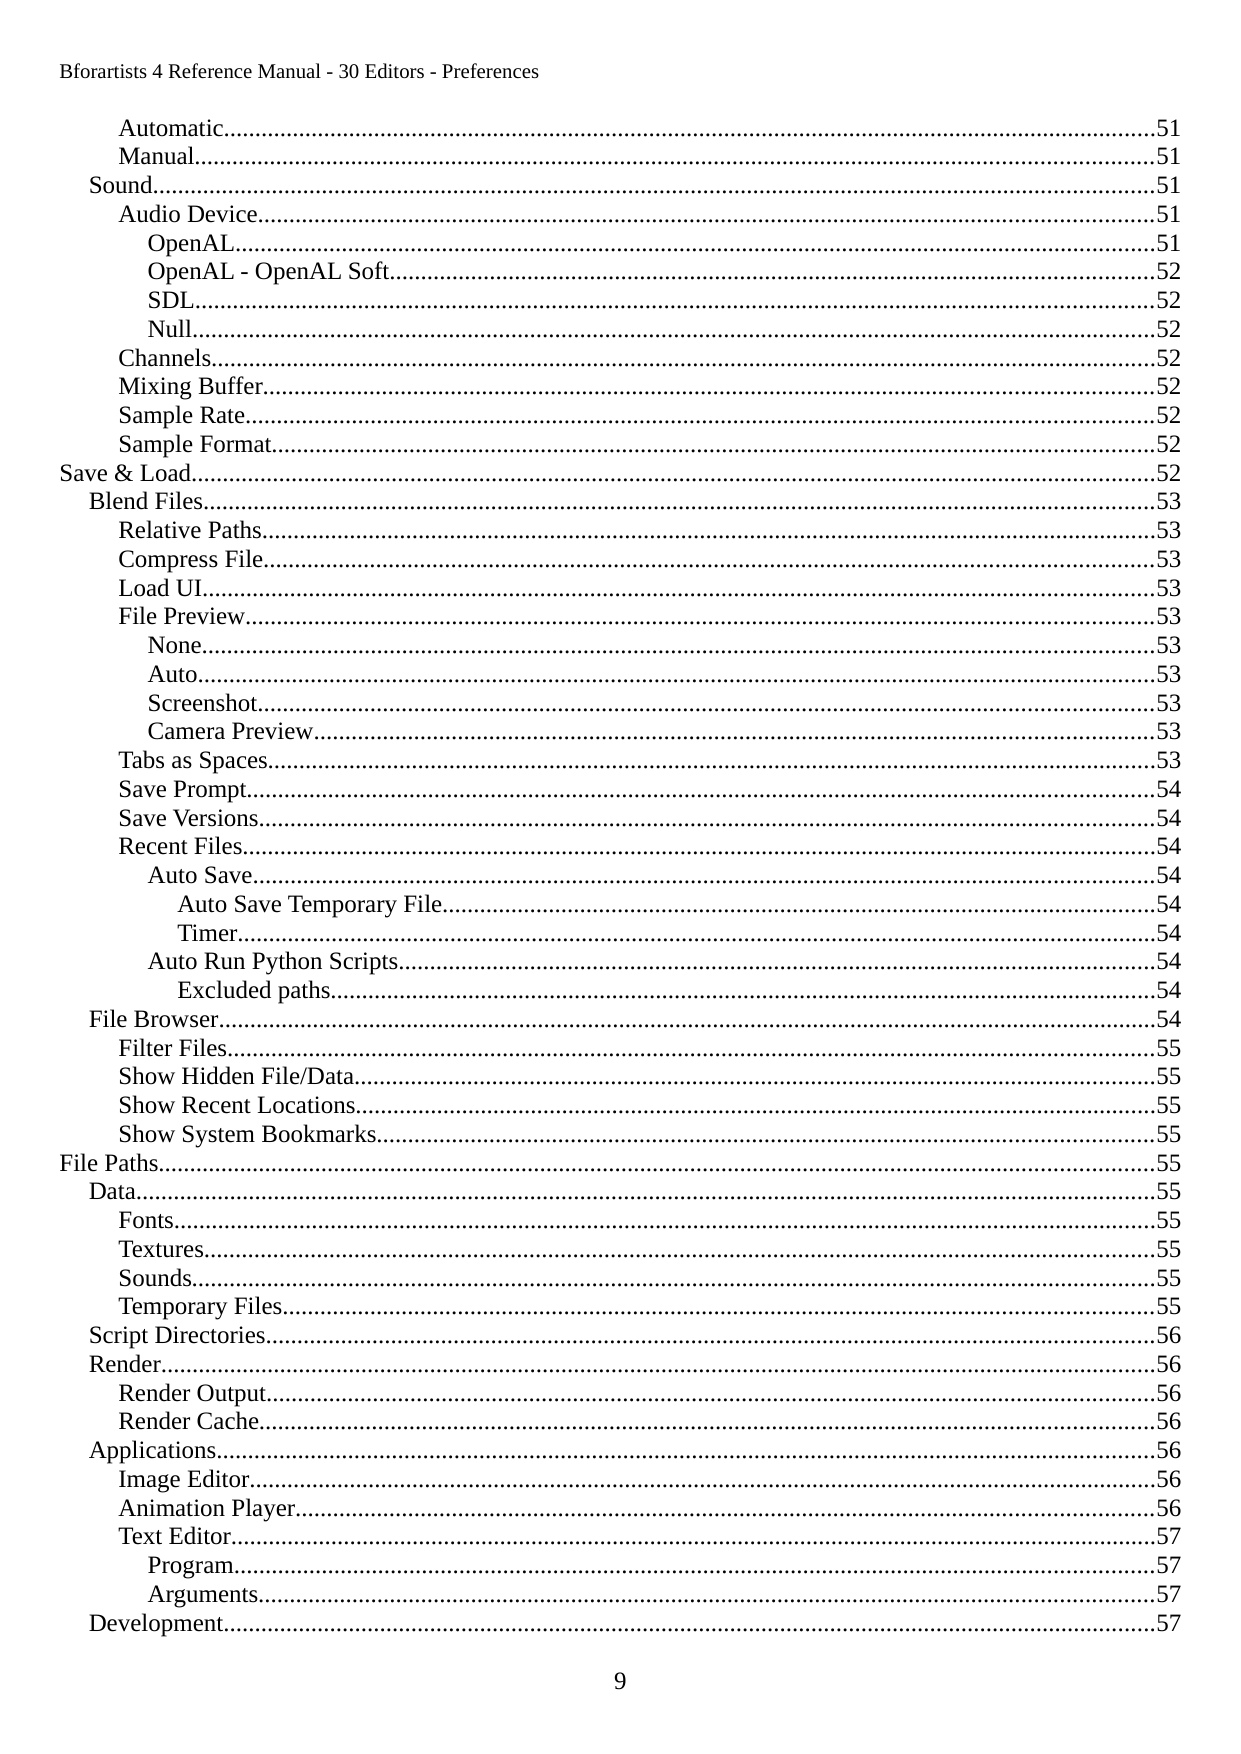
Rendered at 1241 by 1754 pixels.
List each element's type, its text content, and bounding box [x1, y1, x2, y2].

text Show Recent Locations 55 [118, 1090, 1181, 1119]
text Recent Files 54 [118, 831, 1181, 860]
text Auto Save Temporary File 54 [177, 889, 1181, 918]
text Mixing Buffer 52 [118, 371, 1181, 400]
text Channels 52 [118, 343, 1181, 371]
text Show Hidden File/Data 55 [118, 1061, 1181, 1090]
text Render Output 56 [118, 1378, 1181, 1406]
text Automatic 51 [118, 113, 1181, 141]
text Sound 51 [88, 170, 1181, 199]
text Compress File 53 [118, 544, 1181, 573]
text OpenAL - OpenAL Soft 52 [147, 256, 1181, 285]
text Save Versions 54 [118, 803, 1181, 831]
text Render 56 [88, 1349, 1181, 1378]
text Manual 51 [118, 141, 1181, 170]
text None 53 [147, 630, 1181, 659]
text Save & Load 52 [59, 458, 1181, 486]
text Render Cache 56 [118, 1406, 1181, 1435]
text Applications 56 [88, 1435, 1181, 1464]
text Auto Run Python Scripts 54 [147, 946, 1181, 975]
text Auto 53 [147, 659, 1181, 688]
text Image Editor 56 [118, 1464, 1181, 1493]
text Screenshot 53 [147, 688, 1181, 716]
text Temporary Files 55 [118, 1291, 1181, 1320]
text Tabs as Spaces 53 [118, 745, 1181, 774]
text Arguments 57 [147, 1579, 1181, 1608]
text Animation Player 56 [118, 1493, 1181, 1521]
text Script Directories 56 [88, 1320, 1181, 1349]
text Blend Files 53 [88, 486, 1181, 515]
text Save Prompt 54 [118, 774, 1181, 803]
text Textures 55 [118, 1234, 1181, 1263]
text OpenAL 51 [147, 228, 1181, 256]
text Data 55 [88, 1176, 1181, 1205]
text Null 52 [147, 314, 1181, 343]
text SDL 52 [147, 285, 1181, 314]
text File Browser 54 [88, 1004, 1181, 1033]
text Relative Paths 53 [118, 515, 1181, 544]
text Program 57 [147, 1550, 1181, 1579]
text Sample Format 52 [118, 429, 1181, 458]
text Excluded paths 54 [177, 975, 1181, 1004]
text Load UI 53 [118, 573, 1181, 601]
text Text Editor 57 [118, 1521, 1181, 1550]
text Show System Bookmarks 55 [118, 1119, 1181, 1148]
text Sounds 55 [118, 1263, 1181, 1291]
text Sample Rate 52 [118, 400, 1181, 429]
text File Preview 53 [118, 601, 1181, 630]
text File Paths 55 [59, 1148, 1181, 1176]
text Development 57 [88, 1608, 1181, 1636]
text Timer 54 [177, 918, 1181, 946]
text Filter Files 55 [118, 1033, 1181, 1061]
text Camera Preview 53 [147, 716, 1181, 745]
text Fonts 55 [118, 1205, 1181, 1234]
text Auto Save 54 [147, 860, 1181, 889]
text Audio Device 51 [118, 199, 1181, 228]
